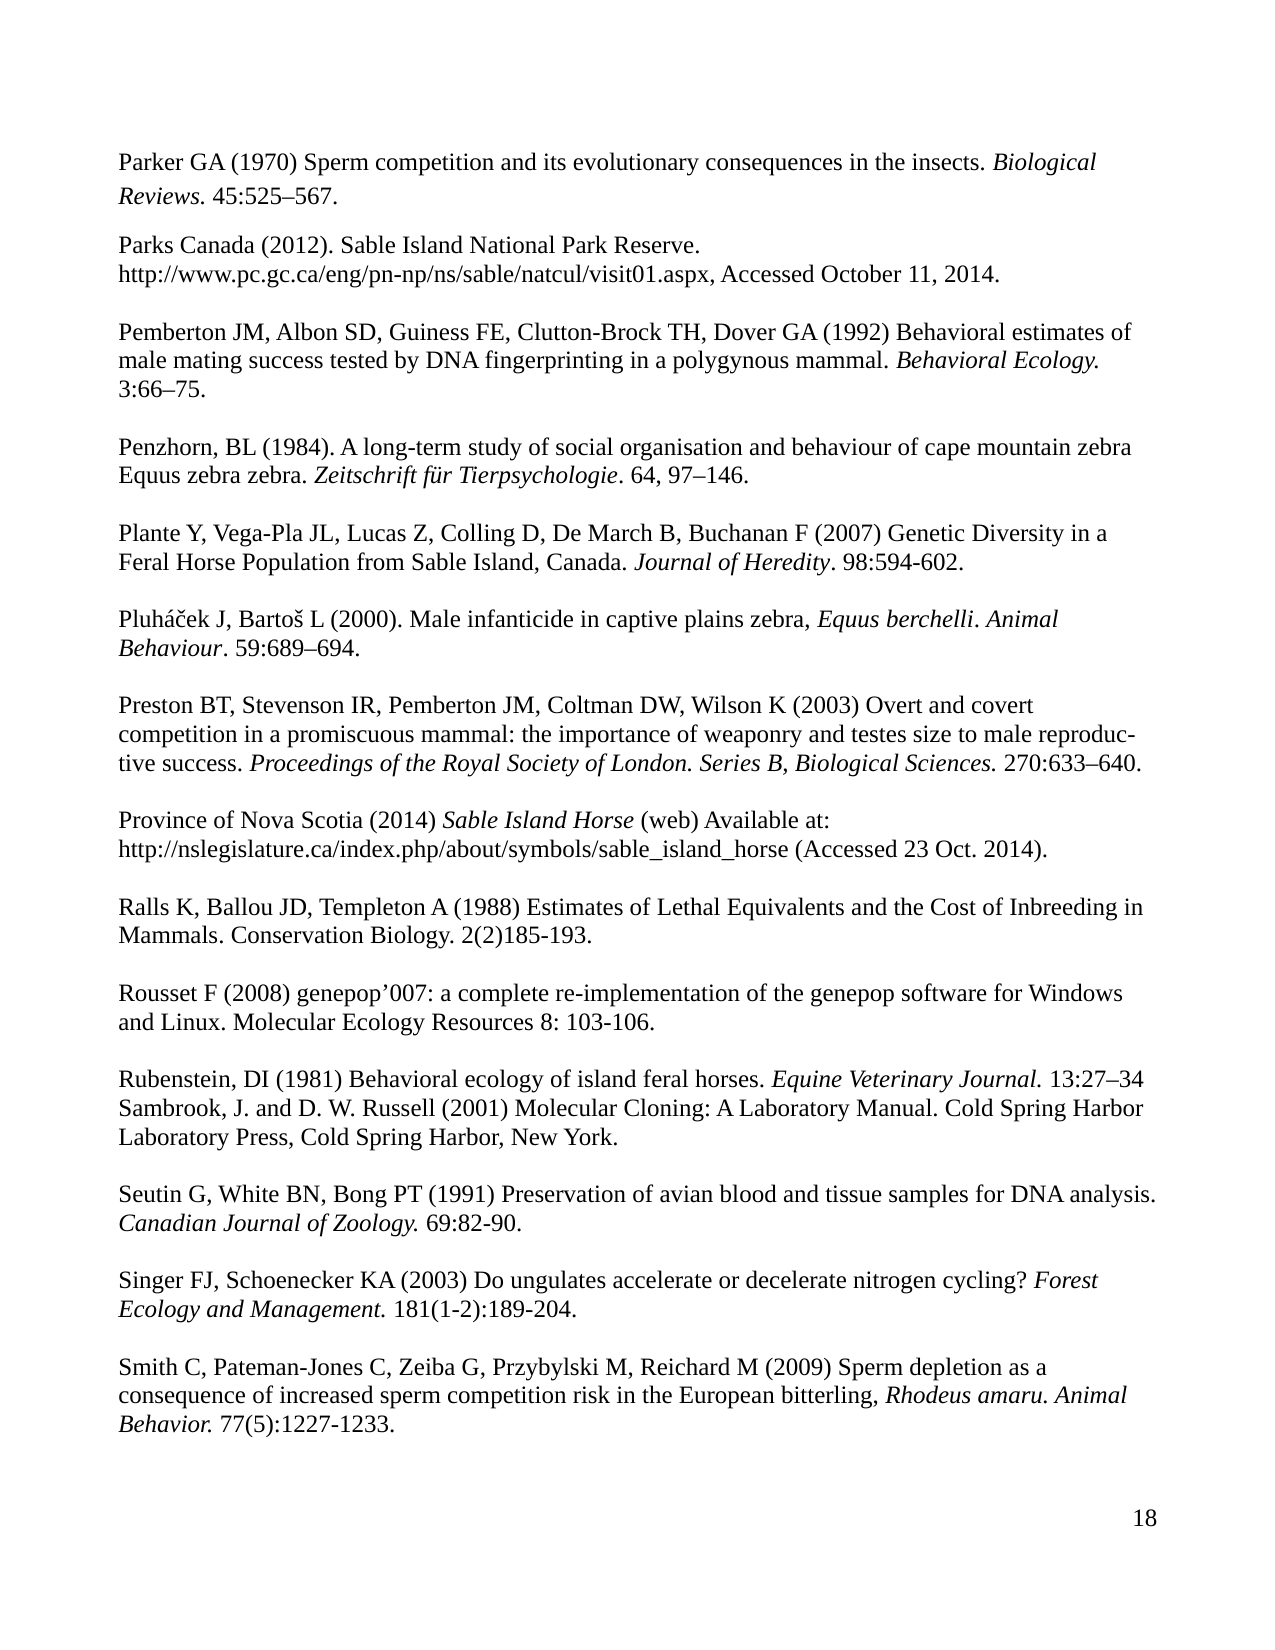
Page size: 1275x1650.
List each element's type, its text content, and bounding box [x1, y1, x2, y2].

text Pemberton JM, Albon SD, Guiness FE, Clutton-Brock TH, Dover GA (1992) Behavioral estimates of male mating success tested by DNA fingerprinting in a polygynous mammal. Behavioral Ecology. 3:66–75. [118, 317, 1157, 403]
text Province of Nova Scotia (2014) Sable Island Horse (web) Available at: http://nslegislature.ca/index.php/about/symbols/sable_island_horse (Accessed 23 Oct. 2014). [118, 805, 1157, 863]
text Feral Horse Population from Sable Island, Canada. Journal of Heredity. 98:594-602. [118, 547, 1157, 575]
text Parks Canada (2012). Sable Island National Park Reserve. http://www.pc.gc.ca/eng/pn-np/ns/sable/natcul/visit01.aspx, Accessed October 11, 2014. [118, 230, 1157, 288]
text Sambrook, J. and D. W. Russell (2001) Molecular Cloning: A Laboratory Manual. Cold Spring Harbor Laboratory Press, Cold Spring Harbor, New York. [118, 1093, 1157, 1150]
text tive success. Proceedings of the Royal Society of London. Series B, Biological Sciences. 270:633–640. [118, 748, 1157, 777]
text Mammals. Conservation Biology. 2(2)185-193. [118, 920, 1157, 949]
text Plante Y, Vega-Pla JL, Lucas Z, Colling D, De March B, Buchanan F (2007) Genetic Diversity in a [118, 518, 1157, 547]
text Penzhorn, BL (1984). A long-term study of social organisation and behaviour of cape mountain zebra Equus zebra zebra. Zeitschrift für Tierpsychologie. 64, 97–146. [118, 432, 1157, 489]
text Pluháček J, Bartoš L (2000). Male infanticide in captive plains zebra, Equus berchelli. Animal Behaviour. 59:689–694. [118, 604, 1157, 662]
text Ralls K, Ballou JD, Templeton A (1988) Estimates of Lethal Equivalents and the Cost of Inbreeding in [118, 892, 1157, 920]
text Singer FJ, Schoenecker KA (2003) Do ungulates accelerate or decelerate nitrogen cycling? Forest Ecology and Management. 181(1-2):189-204. [118, 1265, 1157, 1323]
text Preston BT, Stevenson IR, Pemberton JM, Coltman DW, Wilson K (2003) Overt and covert competition in a promiscuous mammal: the importance of weaponry and testes size to male reproduc- [118, 690, 1157, 748]
text Parker GA (1970) Sperm competition and its evolutionary consequences in the insects. Biological Reviews. 45:525–567. [118, 147, 1157, 210]
text Rubenstein, DI (1981) Behavioral ecology of island feral horses. Equine Veterinary Journal. 13:27–34 [118, 1064, 1157, 1093]
text Smith C, Pateman-Jones C, Zeiba G, Przybylski M, Reichard M (2009) Sperm depletion as a consequence of increased sperm competition risk in the European bitterling, Rhodeus amaru. Animal Behavior. 77(5):1227-1233. [118, 1352, 1157, 1438]
text Seutin G, White BN, Bong PT (1991) Preservation of avian blood and tissue samples for DNA analysis. Canadian Journal of Zoology. 69:82-90. [118, 1179, 1157, 1237]
text Rousset F (2008) genepop’007: a complete re-implementation of the genepop software for Windows and Linux. Molecular Ecology Resources 8: 103-106. [118, 978, 1157, 1035]
